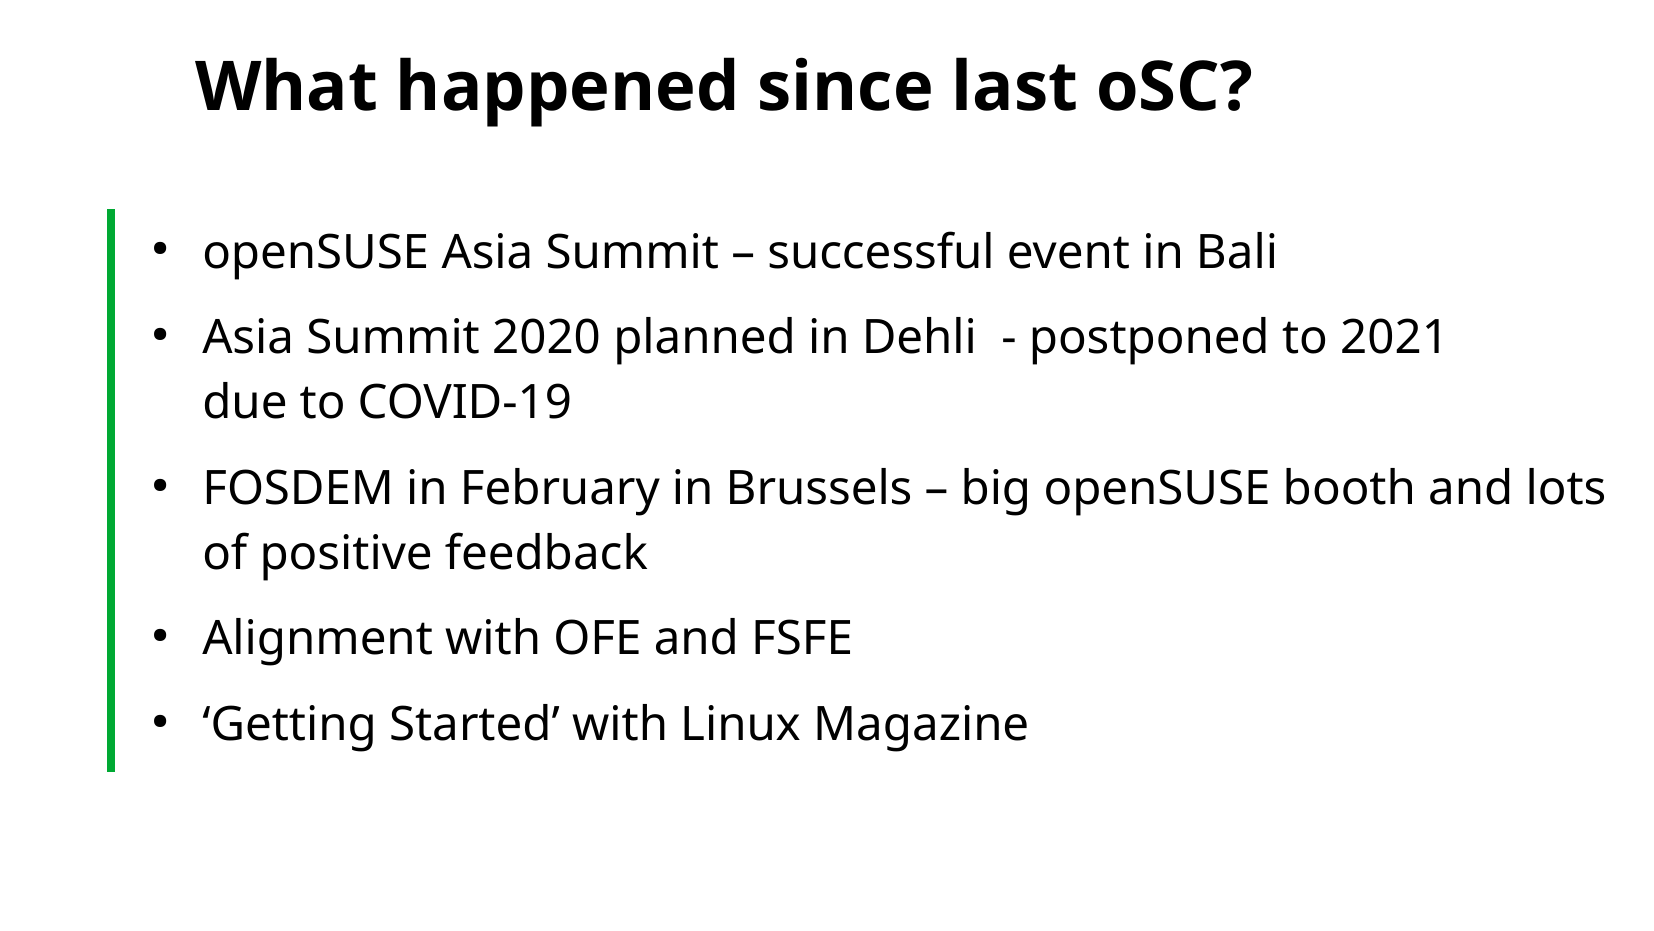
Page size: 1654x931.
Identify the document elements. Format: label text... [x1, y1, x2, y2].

title What happened since last oSC? [195, 6, 1621, 162]
list openSUSE Asia Summit – successful event in Bali Asia Summit 2020 planned in Dehli - postponed to 2021 due to COVID-19 FOSDEM in February in Brussels – big openSUSE booth and lots of positive feedback Alignment with OFE and FSFE ‘Getting Started’ with Linux Magazine [135, 217, 1621, 758]
